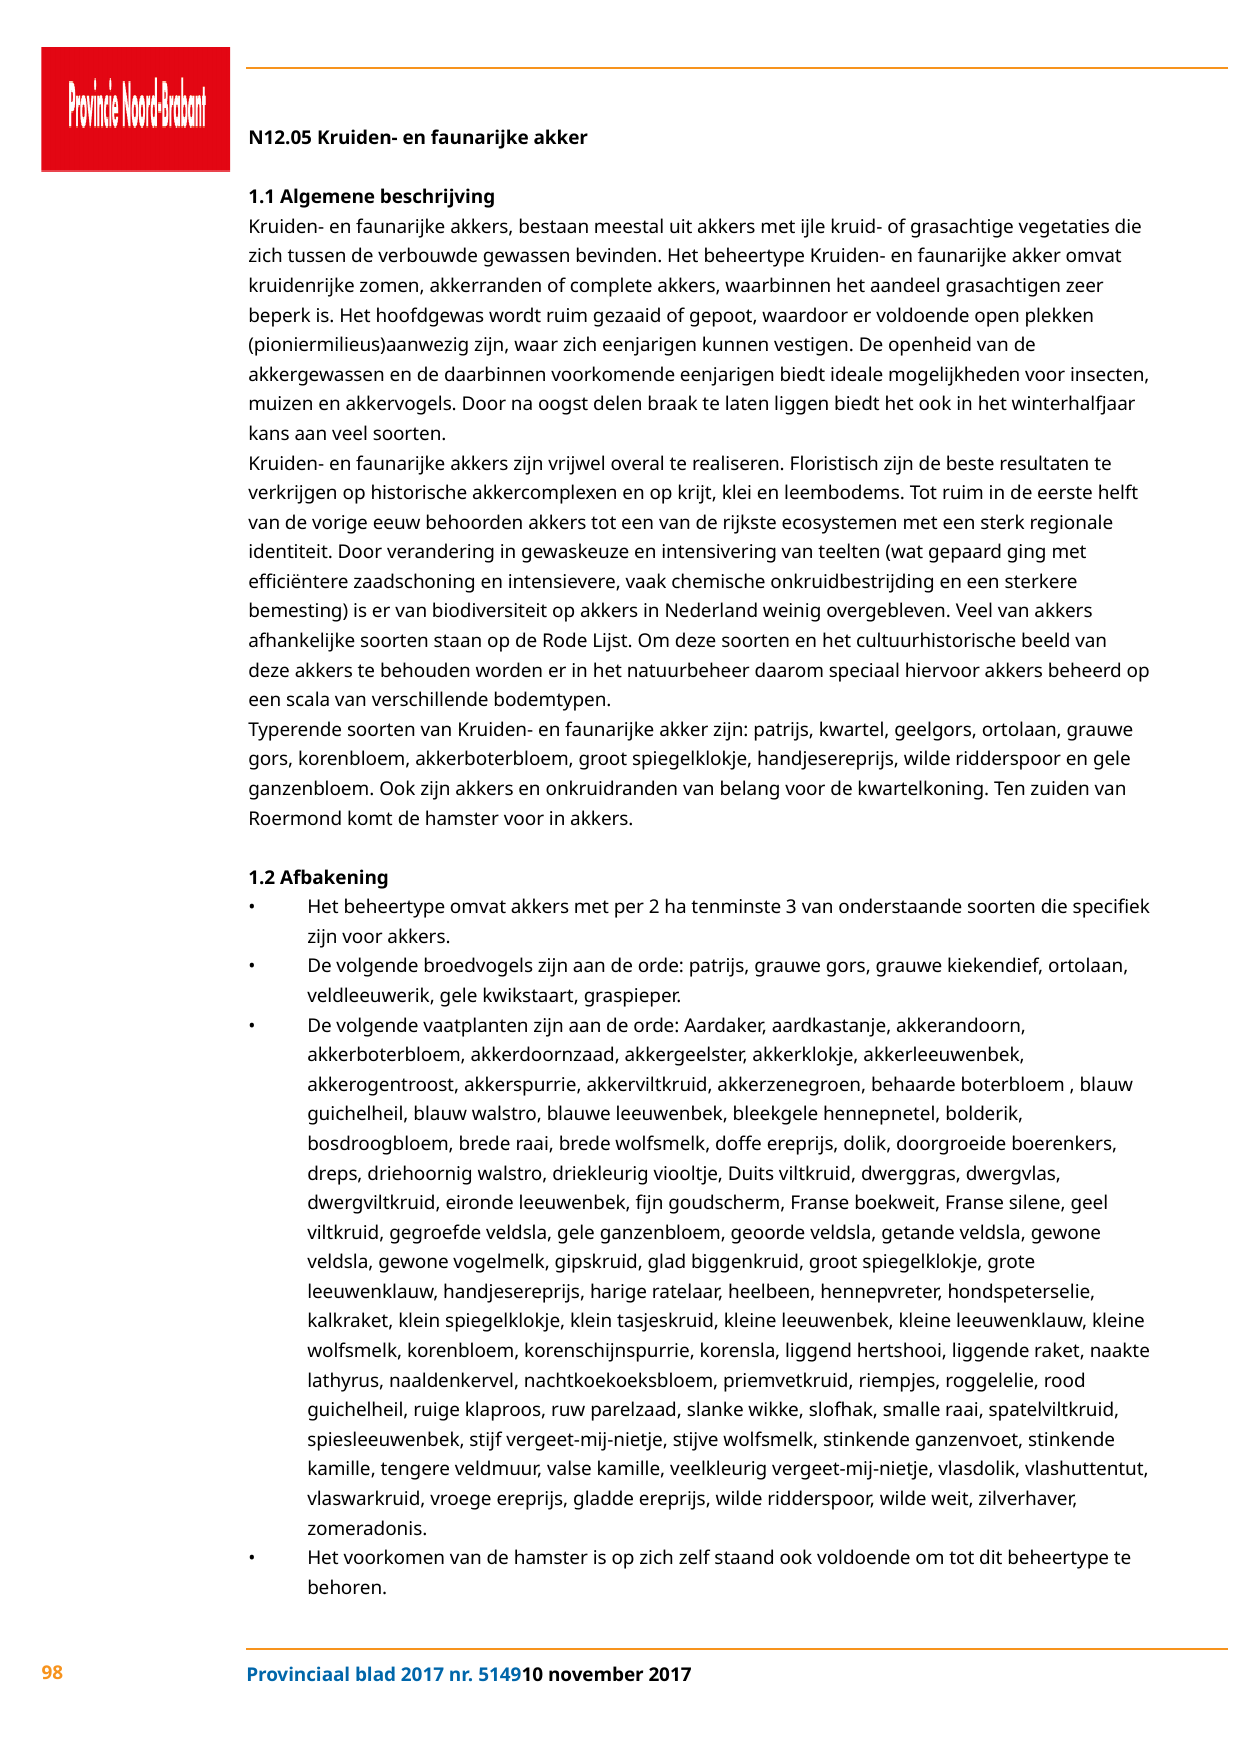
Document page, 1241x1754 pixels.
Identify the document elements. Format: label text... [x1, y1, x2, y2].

text 1.1 Algemene beschrijving [248, 183, 1152, 209]
text 1.2 Afbakening [248, 864, 1152, 890]
text Kruiden- en faunarijke akkers, bestaan meestal uit akkers met ijle kruid- of grasachtige vegetaties die zich tussen de verbouwde gewassen bevinden. Het beheertype Kruiden- en faunarijke akker omvat kruidenrijke zomen, akkerranden of complete akkers, waarbinnen het aandeel grasachtigen zeer beperk is. Het hoofdgewas wordt ruim gezaaid of gepoot, waardoor er voldoende open plekken (pioniermilieus)aanwezig zijn, waar zich eenjarigen kunnen vestigen. De openheid van de akkergewassen en de daarbinnen voorkomende eenjarigen biedt ideale mogelijkheden voor insecten, muizen en akkervogels. Door na oogst delen braak te laten liggen biedt het ook in het winterhalfjaar kans aan veel soorten. [248, 213, 1152, 446]
list Het voorkomen van de hamster is op zich zelf staand ook voldoende om tot dit beheertype te behoren. [248, 1544, 1152, 1600]
text N12.05 Kruiden- en faunarijke akker [248, 124, 1152, 150]
text Kruiden- en faunarijke akkers zijn vrijwel overal te realiseren. Floristisch zijn de beste resultaten te verkrijgen op historische akkercomplexen en op krijt, klei en leembodems. Tot ruim in de eerste helft van de vorige eeuw behoorden akkers tot een van de rijkste ecosystemen met een sterk regionale identiteit. Door verandering in gewaskeuze en intensivering van teelten (wat gepaard ging met efficiëntere zaadschoning en intensievere, vaak chemische onkruidbestrijding en een sterkere bemesting) is er van biodiversiteit op akkers in Nederland weinig overgebleven. Veel van akkers afhankelijke soorten staan op de Rode Lijst. Om deze soorten en het cultuurhistorische beeld van deze akkers te behouden worden er in het natuurbeheer daarom speciaal hiervoor akkers beheerd op een scala van verschillende bodemtypen. [248, 450, 1152, 712]
list De volgende broedvogels zijn aan de orde: patrijs, grauwe gors, grauwe kiekendief, ortolaan, veldleeuwerik, gele kwikstaart, graspieper. [248, 953, 1152, 1008]
list De volgende vaatplanten zijn aan de orde: Aardaker, aardkastanje, akkerandoorn, akkerboterbloem, akkerdoornzaad, akkergeelster, akkerklokje, akkerleeuwenbek, akkerogentroost, akkerspurrie, akkerviltkruid, akkerzenegroen, behaarde boterbloem , blauw guichelheil, blauw walstro, blauwe leeuwenbek, bleekgele hennepnetel, bolderik, bosdroogbloem, brede raai, brede wolfsmelk, doffe ereprijs, dolik, doorgroeide boerenkers, dreps, driehoornig walstro, driekleurig viooltje, Duits viltkruid, dwerggras, dwergvlas, dwergviltkruid, eironde leeuwenbek, fijn goudscherm, Franse boekweit, Franse silene, geel viltkruid, gegroefde veldsla, gele ganzenbloem, geoorde veldsla, getande veldsla, gewone veldsla, gewone vogelmelk, gipskruid, glad biggenkruid, groot spiegelklokje, grote leeuwenklauw, handjesereprijs, harige ratelaar, heelbeen, hennepvreter, hondspeterselie, kalkraket, klein spiegelklokje, klein tasjeskruid, kleine leeuwenbek, kleine leeuwenklauw, kleine wolfsmelk, korenbloem, korenschijnspurrie, korensla, liggend hertshooi, liggende raket, naakte lathyrus, naaldenkervel, nachtkoekoeksbloem, priemvetkruid, riempjes, roggelelie, rood guichelheil, ruige klaproos, ruw parelzaad, slanke wikke, slofhak, smalle raai, spatelviltkruid, spiesleeuwenbek, stijf vergeet-mij-nietje, stijve wolfsmelk, stinkende ganzenvoet, stinkende kamille, tengere veldmuur, valse kamille, veelkleurig vergeet-mij-nietje, vlasdolik, vlashuttentut, vlaswarkruid, vroege ereprijs, gladde ereprijs, wilde ridderspoor, wilde weit, zilverhaver, zomeradonis. [248, 1012, 1152, 1541]
picture [41, 47, 231, 172]
list Het beheertype omvat akkers met per 2 ha tenminste 3 van onderstaande soorten die specifiek zijn voor akkers. [248, 893, 1152, 949]
text Typerende soorten van Kruiden- en faunarijke akker zijn: patrijs, kwartel, geelgors, ortolaan, grauwe gors, korenbloem, akkerboterbloem, groot spiegelklokje, handjesereprijs, wilde ridderspoor en gele ganzenbloem. Ook zijn akkers en onkruidranden van belang voor de kwartelkoning. Ten zuiden van Roermond komt de hamster voor in akkers. [248, 716, 1152, 831]
